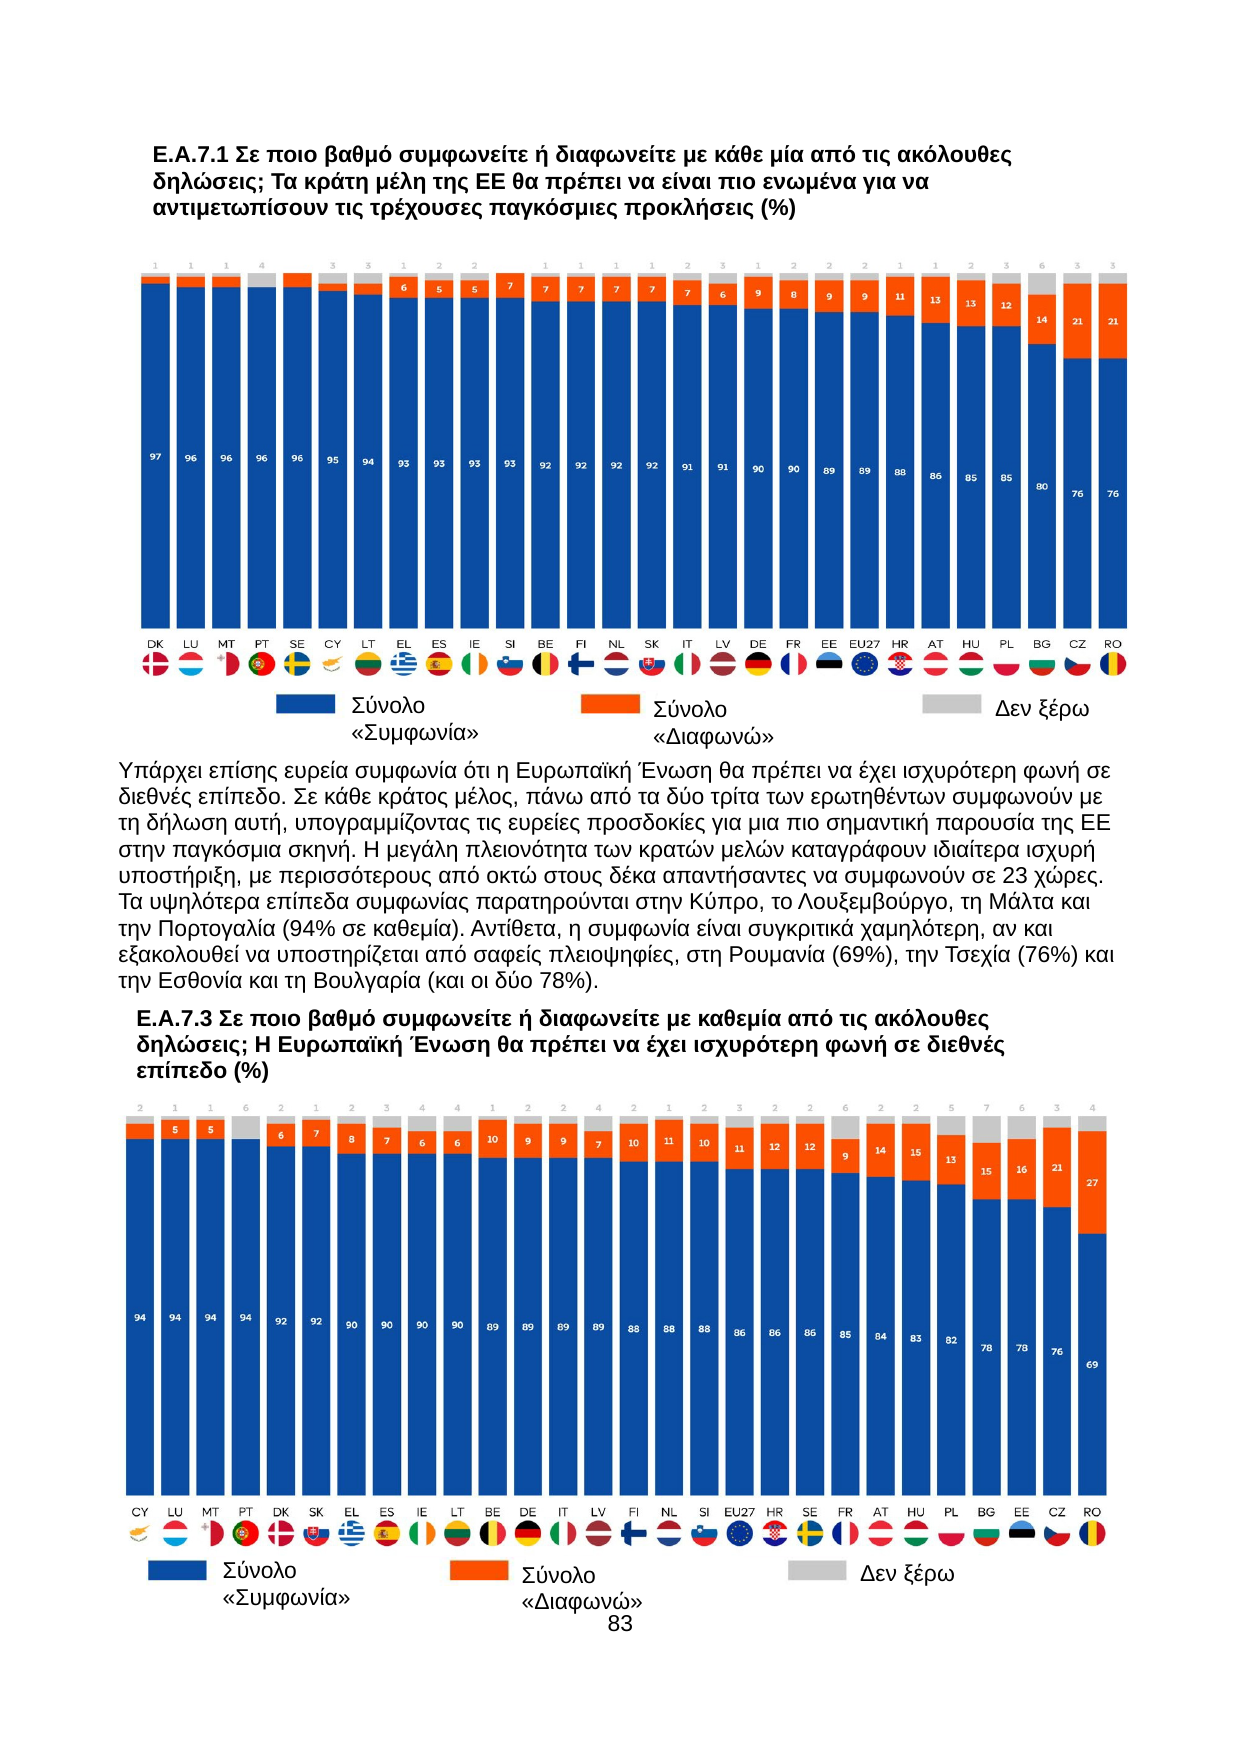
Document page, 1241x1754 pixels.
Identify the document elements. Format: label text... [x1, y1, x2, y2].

picture [118, 1096, 1108, 1586]
picture [134, 256, 1133, 682]
picture [274, 690, 985, 719]
text Υπάρχει επίσης ευρεία συμφωνία ότι η Ευρωπαϊκή Ένωση θα πρέπει να έχει ισχυρότερη φωνή σε διεθνές επίπεδο. Σε κάθε κράτος μέλος, πάνω από τα δύο τρίτα των ερωτηθέντων συμφωνούν με τη δήλωση αυτή, υπογραμμίζοντας τις ευρείες προσδοκίες για μια πιο σημαντική παρουσία της ΕΕ στην παγκόσμια σκηνή. Η μεγάλη πλειονότητα των κρατών μελών καταγράφουν ιδιαίτερα ισχυρή υποστήριξη, με περισσότερους από οκτώ στους δέκα απαντήσαντες να συμφωνούν σε 23 χώρες. Τα υψηλότερα επίπεδα συμφωνίας παρατηρούνται στην Κύπρο, το Λουξεμβούργο, τη Μάλτα και την Πορτογαλία (94% σε καθεμία). Αντίθετα, η συμφωνία είναι συγκριτικά χαμηλότερη, αν και εξακολουθεί να υποστηρίζεται από σαφείς πλειοψηφίες, στη Ρουμανία (69%), την Τσεχία (76%) και την Εσθονία και τη Βουλγαρία (και οι δύο 78%). [118, 124, 1122, 994]
